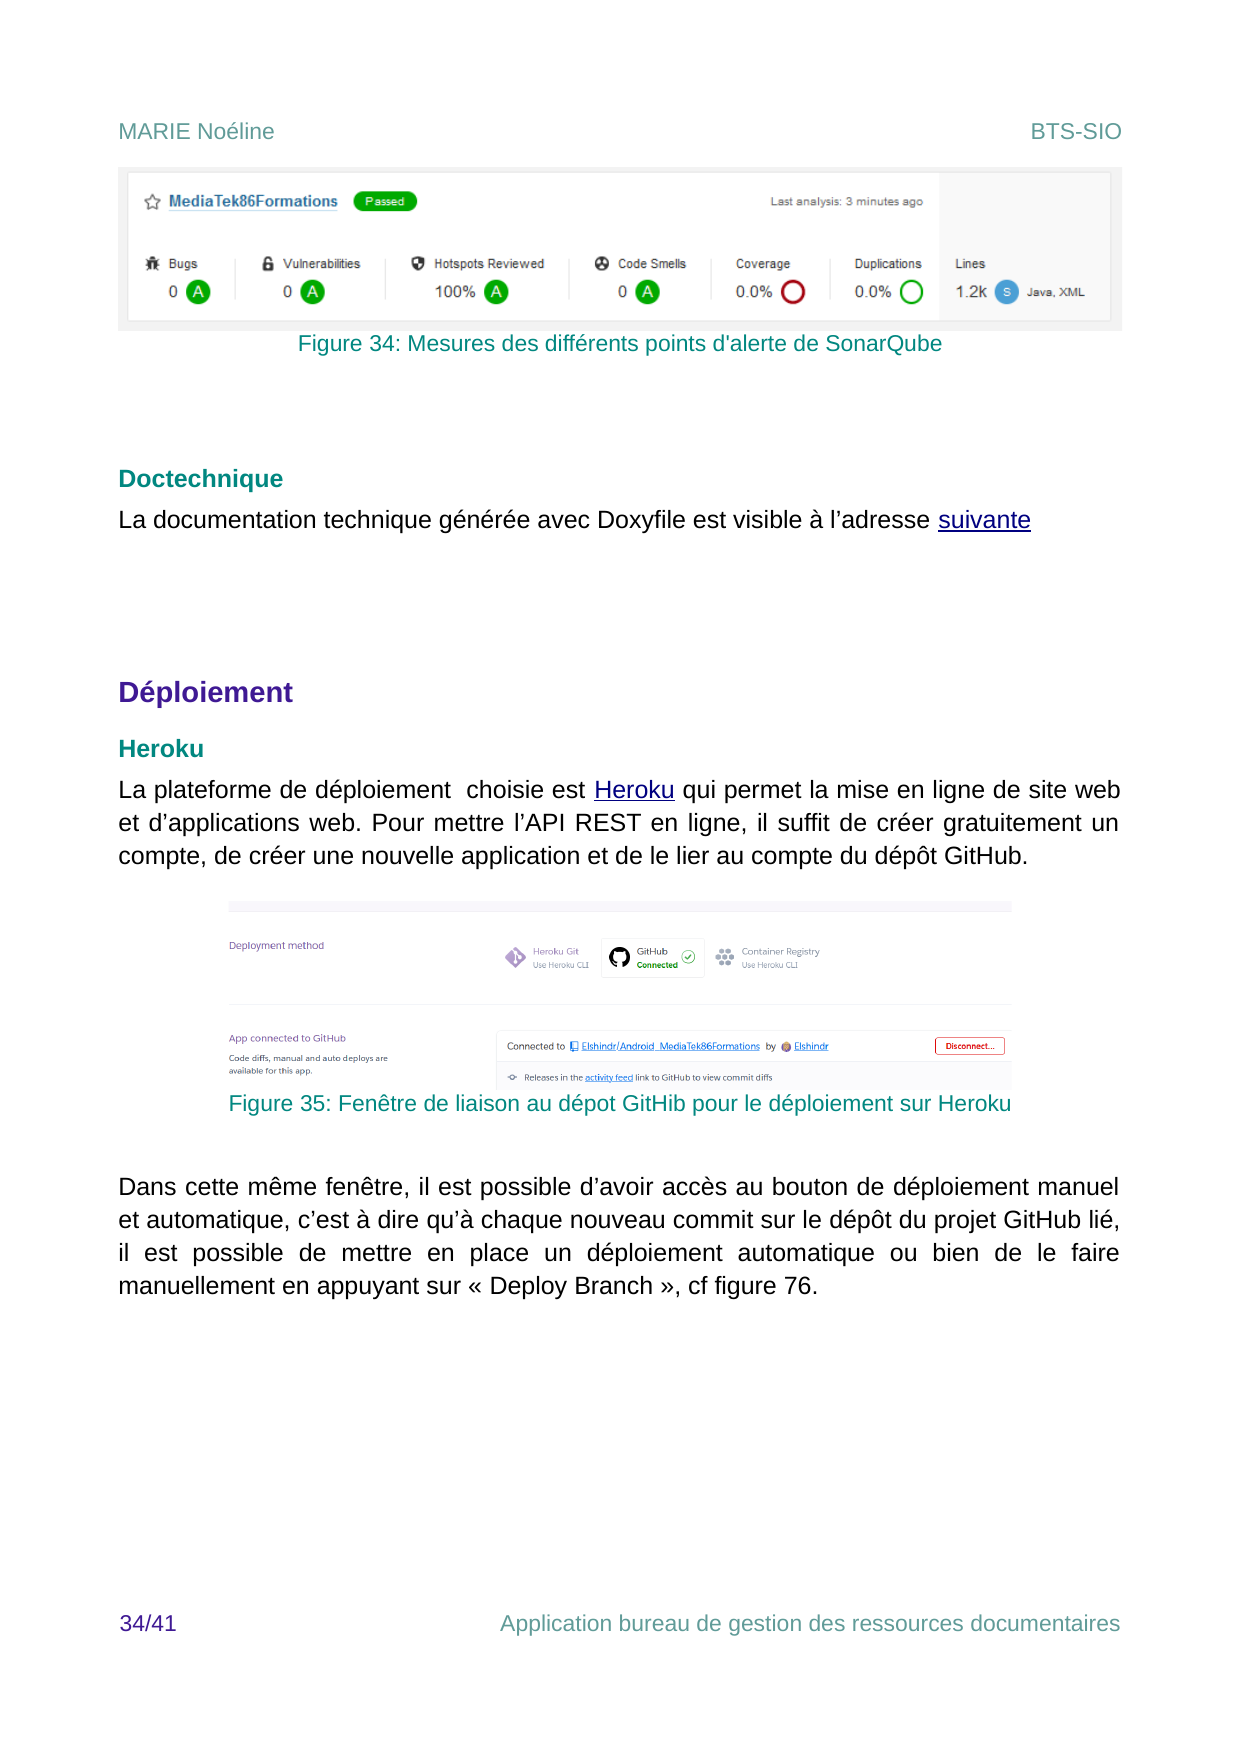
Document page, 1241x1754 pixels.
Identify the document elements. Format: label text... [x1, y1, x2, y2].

subtitle Doctechnique [118, 464, 1122, 493]
text Dans cette même fenêtre, il est possible d’avoir accès au bouton de déploiement manuel et automatique, c’est à dire qu’à chaque nouveau commit sur le dépôt du projet GitHub lié, il est possible de mettre en place un déploiement automatique ou bien de le faire manuellement en appuyant sur « Deploy Branch », cf figure 76. [118, 1172, 1122, 1300]
picture [118, 167, 1123, 331]
picture [228, 901, 1012, 1090]
subtitle Heroku [118, 734, 1122, 762]
text La documentation technique générée avec Doxyfile est visible à l’adresse suivante [118, 506, 1122, 534]
subtitle Déploiement [118, 675, 1122, 709]
text Figure 35: Fenêtre de liaison au dépot GitHib pour le déploiement sur Heroku [118, 1090, 1122, 1116]
text La plateforme de déploiement choisie est Heroku qui permet la mise en ligne de site web et d’applications web. Pour mettre l’API REST en ligne, il suffit de créer gratuitement un compte, de créer une nouvelle application et de le lier au compte du dépôt GitHub. [118, 775, 1122, 870]
text Figure 34: Mesures des différents points d'alerte de SonarQube [118, 331, 1122, 357]
